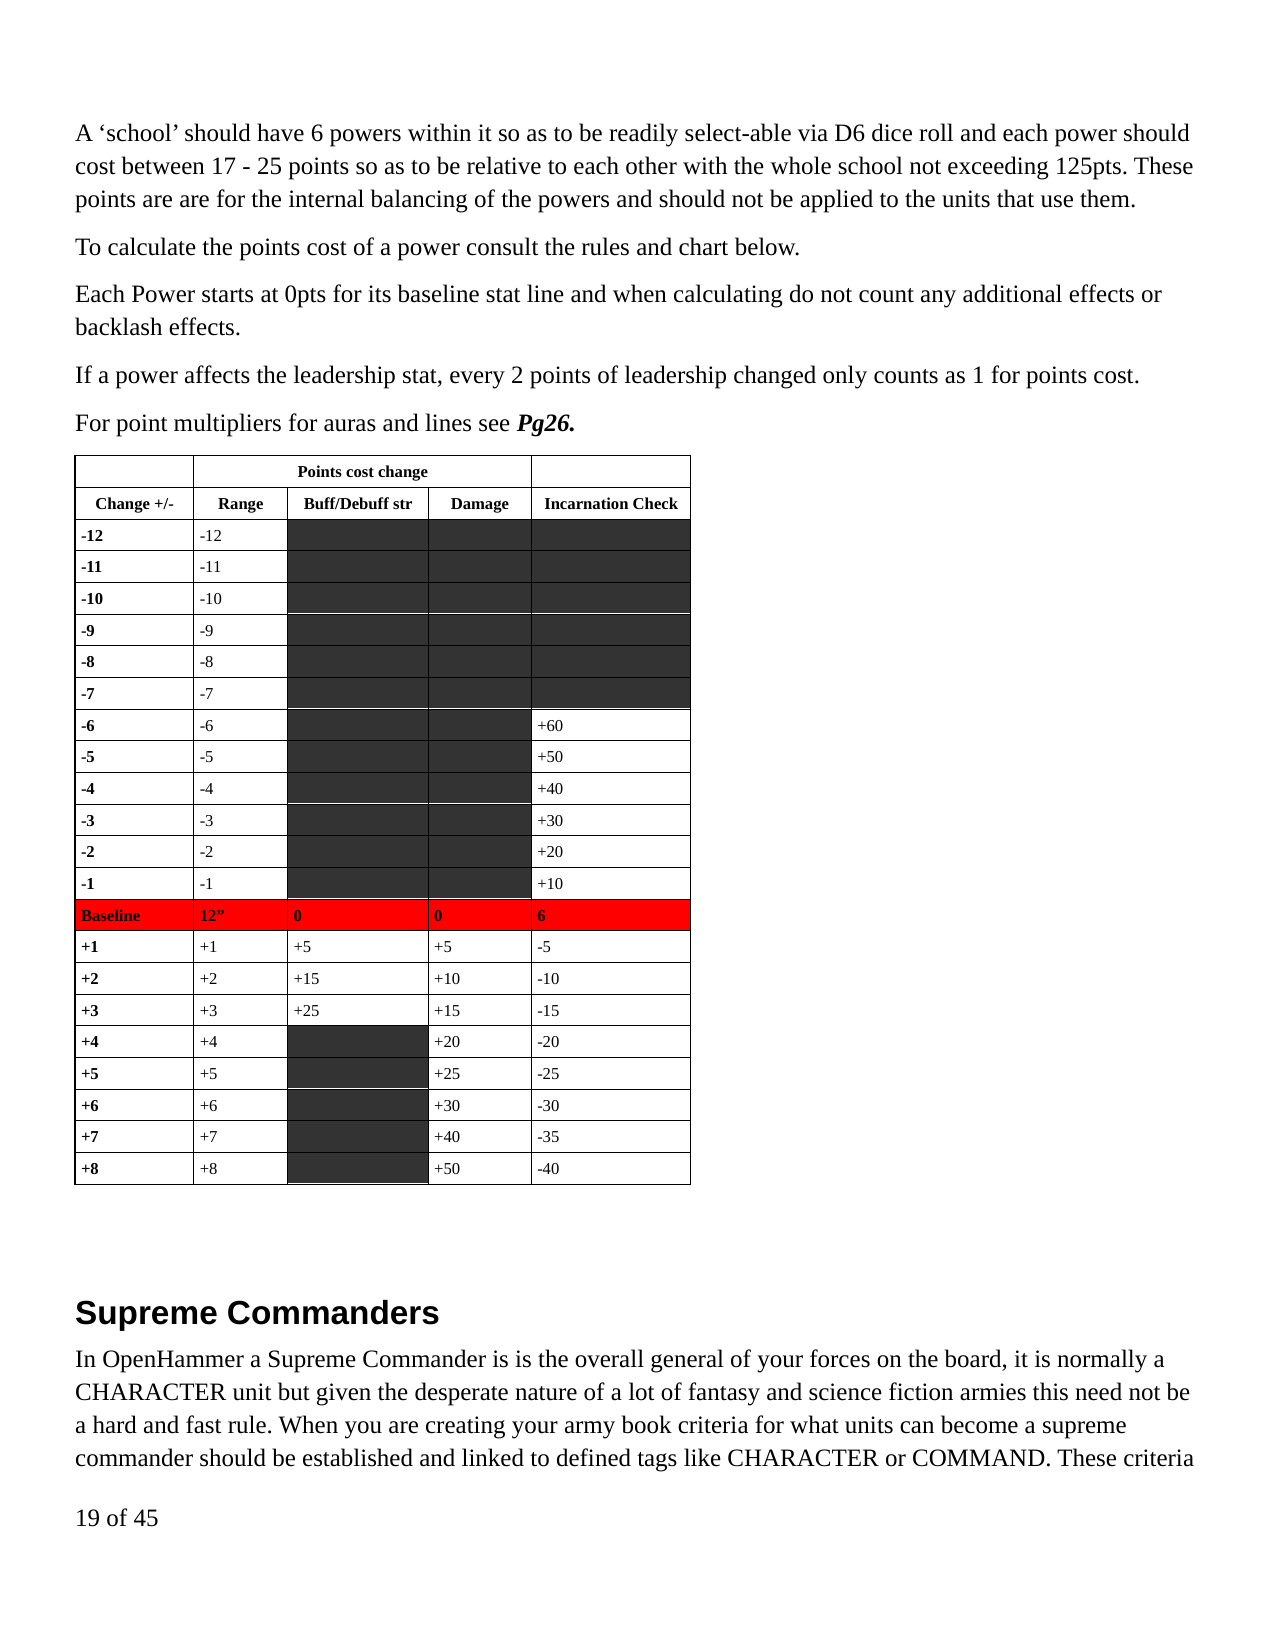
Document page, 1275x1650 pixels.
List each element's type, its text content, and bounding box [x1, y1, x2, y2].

table_cell [288, 1058, 428, 1088]
table_cell +6 [194, 1090, 287, 1120]
table_cell [288, 678, 428, 708]
table_cell -3 [76, 805, 193, 835]
table_cell +15 [429, 995, 531, 1025]
table_cell +50 [532, 741, 690, 772]
table_cell -1 [194, 868, 287, 898]
table_cell -7 [76, 678, 193, 708]
table_cell -3 [194, 805, 287, 835]
table_cell [429, 836, 531, 867]
table_cell -5 [532, 931, 690, 962]
table_cell [288, 615, 428, 645]
table_cell Damage [429, 488, 531, 518]
table_cell -20 [532, 1026, 690, 1057]
table_cell +7 [194, 1121, 287, 1152]
table_cell +30 [429, 1090, 531, 1120]
table_cell +40 [429, 1121, 531, 1152]
table_cell -9 [194, 615, 287, 645]
table_cell 0 [288, 900, 428, 930]
table_cell [429, 805, 531, 835]
table_cell [288, 1153, 428, 1183]
table_cell [288, 551, 428, 582]
table_cell [532, 615, 690, 645]
table_cell [532, 678, 690, 708]
table_cell [532, 583, 690, 613]
subtitle Supreme Commanders [75, 1293, 1200, 1332]
text For point multipliers for auras and lines see Pg26. [75, 408, 1200, 436]
table_cell [429, 583, 531, 613]
table_cell [288, 773, 428, 803]
table_cell +60 [532, 710, 690, 740]
table_cell -35 [532, 1121, 690, 1152]
table_cell +50 [429, 1153, 531, 1183]
table_cell -6 [76, 710, 193, 740]
table_cell Buff/Debuff str [288, 488, 428, 518]
table_cell +20 [429, 1026, 531, 1057]
table_cell Baseline [76, 900, 193, 930]
table_cell +1 [76, 931, 193, 962]
table_cell -2 [194, 836, 287, 867]
table_cell +5 [288, 931, 428, 962]
table_cell +10 [429, 963, 531, 993]
table_cell -9 [76, 615, 193, 645]
table_cell -15 [532, 995, 690, 1025]
table_cell -11 [76, 551, 193, 582]
table_cell +2 [76, 963, 193, 993]
table_cell -40 [532, 1153, 690, 1183]
table_cell [429, 678, 531, 708]
table_cell -4 [76, 773, 193, 803]
table_cell [288, 583, 428, 613]
table_cell -2 [76, 836, 193, 867]
table_cell +5 [429, 931, 531, 962]
table_cell +2 [194, 963, 287, 993]
table_cell +25 [288, 995, 428, 1025]
table_cell [429, 741, 531, 772]
table_cell +10 [532, 868, 690, 898]
table_cell -10 [76, 583, 193, 613]
table_cell -12 [194, 520, 287, 550]
table_cell [429, 773, 531, 803]
table_cell [429, 646, 531, 677]
table_cell +3 [194, 995, 287, 1025]
table_cell +1 [194, 931, 287, 962]
table_cell [288, 710, 428, 740]
table_cell +6 [76, 1090, 193, 1120]
table_cell [532, 551, 690, 582]
table_cell +5 [76, 1058, 193, 1088]
table_cell [288, 520, 428, 550]
table_cell 0 [429, 900, 531, 930]
table_cell [288, 1121, 428, 1152]
table_cell [288, 868, 428, 898]
table_cell +8 [194, 1153, 287, 1183]
text Each Power starts at 0pts for its baseline stat line and when calculating do not count any additional effects or backlash effects. [75, 279, 1200, 341]
table_cell -11 [194, 551, 287, 582]
table_cell -10 [532, 963, 690, 993]
table_cell [429, 551, 531, 582]
table_cell -7 [194, 678, 287, 708]
table_cell 6 [532, 900, 690, 930]
table_cell -5 [194, 741, 287, 772]
table_cell +20 [532, 836, 690, 867]
table_cell -8 [194, 646, 287, 677]
text In OpenHammer a Supreme Commander is is the overall general of your forces on the board, it is normally a CHARACTER unit but given the desperate nature of a lot of fantasy and science fiction armies this need not be a hard and fast rule. When you are creating your army book criteria for what units can become a supreme commander should be established and linked to defined tags like CHARACTER or COMMAND. These criteria [75, 1344, 1200, 1472]
table_cell [532, 646, 690, 677]
table_cell [532, 520, 690, 550]
text If a power affects the leadership stat, every 2 points of leadership changed only counts as 1 for points cost. [75, 360, 1200, 389]
table_cell +3 [76, 995, 193, 1025]
table_cell +8 [76, 1153, 193, 1183]
table_cell -30 [532, 1090, 690, 1120]
table_cell -1 [76, 868, 193, 898]
table_cell +30 [532, 805, 690, 835]
table_cell 12” [194, 900, 287, 930]
table_cell +7 [76, 1121, 193, 1152]
table_header Points cost change [194, 456, 531, 487]
table_cell Change +/- [76, 488, 193, 518]
table_cell -12 [76, 520, 193, 550]
table_cell Range [194, 488, 287, 518]
table_cell -6 [194, 710, 287, 740]
table_cell +25 [429, 1058, 531, 1088]
table_cell [429, 710, 531, 740]
table_header [532, 456, 690, 487]
table_cell [429, 520, 531, 550]
table_cell -25 [532, 1058, 690, 1088]
table_cell [288, 741, 428, 772]
table_header [76, 456, 193, 487]
table_cell Incarnation Check [532, 488, 690, 518]
table_cell [288, 836, 428, 867]
table_cell [288, 1026, 428, 1057]
table_cell +4 [194, 1026, 287, 1057]
table_cell [429, 615, 531, 645]
table_cell +4 [76, 1026, 193, 1057]
table_cell [288, 646, 428, 677]
text A ‘school’ should have 6 powers within it so as to be readily select-able via D6 dice roll and each power should cost between 17 - 25 points so as to be relative to each other with the whole school not exceeding 125pts. These points are are for the internal balancing of the powers and should not be applied to the units that use them. [75, 118, 1200, 213]
table_cell [429, 868, 531, 898]
table_cell -10 [194, 583, 287, 613]
table_cell +40 [532, 773, 690, 803]
table_cell +5 [194, 1058, 287, 1088]
table_cell [288, 1090, 428, 1120]
table_cell -5 [76, 741, 193, 772]
table_cell -8 [76, 646, 193, 677]
table_cell -4 [194, 773, 287, 803]
table_cell +15 [288, 963, 428, 993]
table_cell [288, 805, 428, 835]
text To calculate the points cost of a power consult the rules and chart below. [75, 232, 1200, 261]
